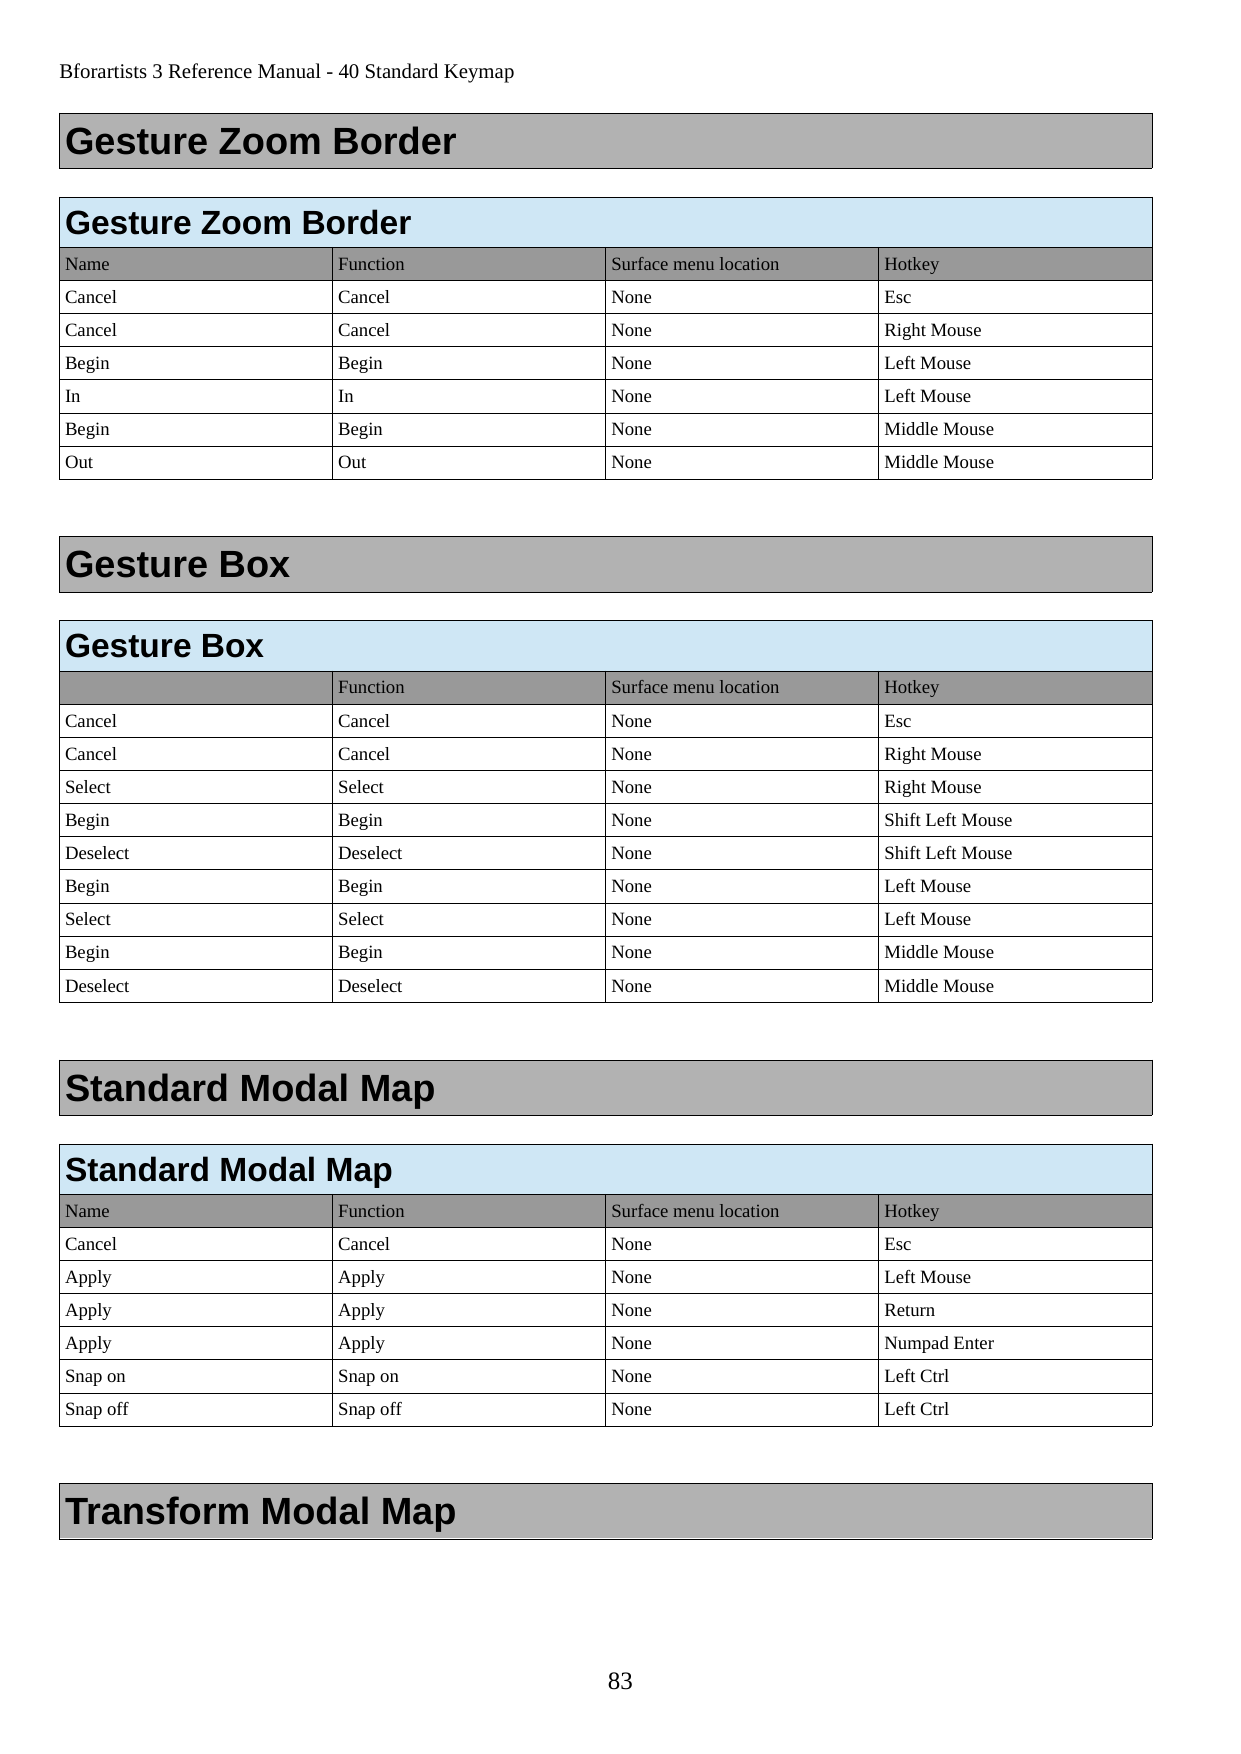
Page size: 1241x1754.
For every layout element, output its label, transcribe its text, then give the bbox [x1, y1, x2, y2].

table_cell Deselect [333, 837, 605, 869]
table_cell None [606, 937, 878, 969]
table_cell Middle Mouse [879, 414, 1152, 446]
table_cell Apply [333, 1261, 605, 1293]
table_cell In [60, 380, 332, 412]
table_cell Begin [333, 414, 605, 446]
table_cell None [606, 414, 878, 446]
table_cell None [606, 1360, 878, 1392]
table_cell Cancel [333, 738, 605, 770]
table_header Transform Modal Map [60, 1484, 1152, 1538]
table_cell [60, 672, 332, 704]
table_cell None [606, 314, 878, 346]
table_cell Surface menu location [606, 1195, 878, 1227]
table_cell Left Mouse [879, 347, 1152, 379]
table_cell Function [333, 672, 605, 704]
table_cell None [606, 837, 878, 869]
table_cell Begin [333, 347, 605, 379]
table_cell Name [60, 248, 332, 280]
table_cell Begin [60, 414, 332, 446]
table_cell None [606, 738, 878, 770]
table_cell Cancel [60, 281, 332, 313]
table_cell Cancel [60, 705, 332, 737]
table_cell None [606, 1228, 878, 1260]
table_header Standard Modal Map [60, 1061, 1152, 1115]
table_cell Apply [60, 1294, 332, 1326]
table_cell Cancel [60, 314, 332, 346]
table_cell None [606, 347, 878, 379]
table_cell Left Mouse [879, 1261, 1152, 1293]
table_cell None [606, 1294, 878, 1326]
table_cell Deselect [60, 837, 332, 869]
table_cell None [606, 705, 878, 737]
table_cell Select [333, 771, 605, 803]
table_cell Begin [333, 937, 605, 969]
table_cell Begin [333, 804, 605, 836]
table_cell Middle Mouse [879, 970, 1152, 1002]
table_cell Middle Mouse [879, 937, 1152, 969]
table_header Gesture Box [60, 537, 1152, 592]
table_cell Cancel [333, 281, 605, 313]
table_cell Middle Mouse [879, 447, 1152, 479]
table_cell None [606, 904, 878, 936]
table_cell None [606, 870, 878, 902]
table_cell Return [879, 1294, 1152, 1326]
table_cell Apply [333, 1327, 605, 1359]
table_cell None [606, 970, 878, 1002]
table_cell None [606, 1261, 878, 1293]
table_cell Left Mouse [879, 904, 1152, 936]
table_header Gesture Zoom Border [60, 114, 1152, 168]
table_cell Shift Left Mouse [879, 804, 1152, 836]
table_cell Left Ctrl [879, 1394, 1152, 1426]
table_cell Left Mouse [879, 870, 1152, 902]
table_cell Begin [60, 347, 332, 379]
table_cell Cancel [333, 314, 605, 346]
table_cell Apply [333, 1294, 605, 1326]
table_cell Select [60, 771, 332, 803]
table_cell Esc [879, 705, 1152, 737]
table_cell Shift Left Mouse [879, 837, 1152, 869]
table_cell Cancel [60, 1228, 332, 1260]
table_cell Right Mouse [879, 738, 1152, 770]
table_cell None [606, 1327, 878, 1359]
table_cell Surface menu location [606, 248, 878, 280]
table_cell In [333, 380, 605, 412]
table_cell Esc [879, 281, 1152, 313]
table_cell Cancel [60, 738, 332, 770]
table_cell None [606, 771, 878, 803]
table_cell Out [60, 447, 332, 479]
table_cell Begin [60, 937, 332, 969]
table_cell Hotkey [879, 248, 1152, 280]
table_cell Cancel [333, 705, 605, 737]
table_cell Select [60, 904, 332, 936]
table_cell Cancel [333, 1228, 605, 1260]
table_cell Numpad Enter [879, 1327, 1152, 1359]
table_cell Function [333, 1195, 605, 1227]
table_header Gesture Zoom Border [60, 198, 1152, 247]
table_cell None [606, 1394, 878, 1426]
table_cell Left Ctrl [879, 1360, 1152, 1392]
table_cell Snap off [60, 1394, 332, 1426]
table_cell Apply [60, 1327, 332, 1359]
table_cell Surface menu location [606, 672, 878, 704]
table_header Standard Modal Map [60, 1145, 1152, 1194]
table_cell Function [333, 248, 605, 280]
table_cell Hotkey [879, 672, 1152, 704]
table_cell Snap on [60, 1360, 332, 1392]
table_cell Deselect [60, 970, 332, 1002]
table_cell None [606, 804, 878, 836]
table_cell Snap off [333, 1394, 605, 1426]
table_cell None [606, 380, 878, 412]
table_cell Right Mouse [879, 314, 1152, 346]
table_cell Name [60, 1195, 332, 1227]
table_cell Begin [60, 804, 332, 836]
table_cell Begin [333, 870, 605, 902]
table_cell Esc [879, 1228, 1152, 1260]
table_cell None [606, 447, 878, 479]
table_cell Right Mouse [879, 771, 1152, 803]
table_header Gesture Box [60, 621, 1152, 671]
table_cell Begin [60, 870, 332, 902]
table_cell Out [333, 447, 605, 479]
table_cell Apply [60, 1261, 332, 1293]
table_cell Deselect [333, 970, 605, 1002]
table_cell Snap on [333, 1360, 605, 1392]
table_cell None [606, 281, 878, 313]
table_cell Left Mouse [879, 380, 1152, 412]
table_cell Hotkey [879, 1195, 1152, 1227]
table_cell Select [333, 904, 605, 936]
